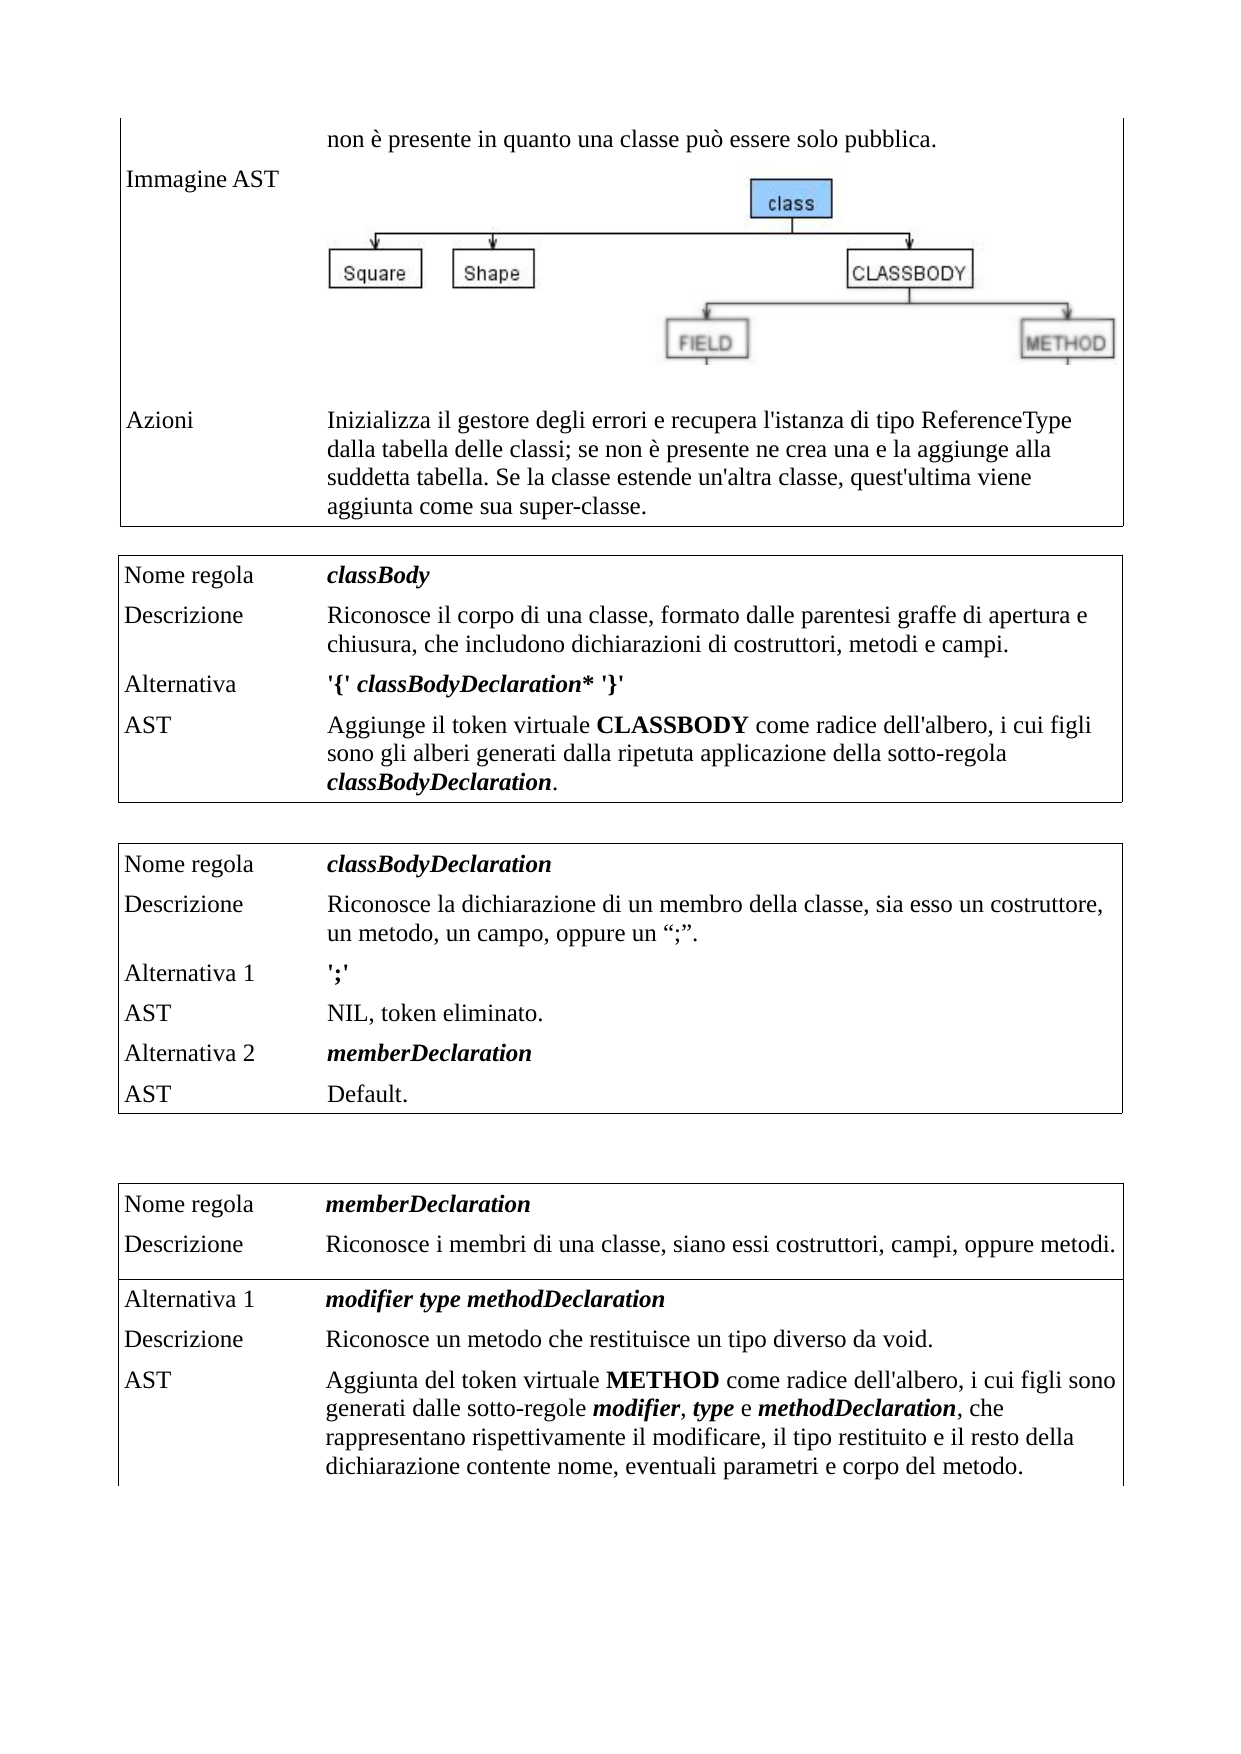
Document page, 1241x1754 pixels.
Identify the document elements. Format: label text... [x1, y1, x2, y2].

table_cell Alternativa [119, 664, 321, 704]
table_cell Immagine AST [121, 158, 321, 399]
table_cell Descrizione [119, 1319, 319, 1359]
table_cell Alternativa 1 [119, 952, 321, 992]
table_cell AST [119, 1073, 321, 1113]
table_cell Descrizione [119, 883, 321, 952]
table_cell Riconosce il corpo di una classe, formato dalle parentesi graffe di apertura e chiusura, che includono dichiarazioni di costruttori, metodi e campi. [321, 595, 1122, 664]
table_cell '{' classBodyDeclaration* '}' [321, 664, 1122, 704]
table_cell AST [119, 1359, 319, 1486]
table_cell [121, 118, 321, 158]
table_cell ';' [321, 952, 1122, 992]
table_header memberDeclaration [320, 1184, 1123, 1223]
table_cell Azioni [121, 399, 321, 526]
table_cell Default. [321, 1073, 1122, 1113]
table_cell Aggiunta del token virtuale METHOD come radice dell'albero, i cui figli sono generati dalle sotto-regole modifier, type e methodDeclaration, che rappresentano rispettivamente il modificare, il tipo restituito e il resto della dichiarazione contente nome, eventuali parametri e corpo del metodo. [320, 1359, 1123, 1486]
table_header classBodyDeclaration [321, 844, 1122, 883]
table_cell Alternativa 2 [119, 1033, 321, 1073]
table_header Nome regola [119, 844, 321, 883]
table_cell modifier type methodDeclaration [320, 1280, 1123, 1319]
table_header Nome regola [119, 556, 321, 595]
table_cell Inizializza il gestore degli errori e recupera l'istanza di tipo ReferenceType dalla tabella delle classi; se non è presente ne crea una e la aggiunge alla suddetta tabella. Se la classe estende un'altra classe, quest'ultima viene aggiunta come sua super-classe. [321, 399, 1123, 526]
table_cell memberDeclaration [321, 1033, 1122, 1073]
table_cell AST [119, 993, 321, 1033]
table_cell non è presente in quanto una classe può essere solo pubblica. [321, 118, 1123, 158]
table_header classBody [321, 556, 1122, 595]
table_cell Riconosce i membri di una classe, siano essi costruttori, campi, oppure metodi. [320, 1224, 1123, 1278]
table_cell Aggiunge il token virtuale CLASSBODY come radice dell'albero, i cui figli sono gli alberi generati dalla ripetuta applicazione della sotto-regola classBodyDeclaration. [321, 704, 1122, 802]
table_cell [321, 158, 1123, 399]
table_cell Descrizione [119, 595, 321, 664]
table_cell AST [119, 704, 321, 802]
table_header Nome regola [119, 1184, 319, 1223]
table_cell Alternativa 1 [119, 1280, 319, 1319]
table_cell NIL, token eliminato. [321, 993, 1122, 1033]
table_cell Descrizione [119, 1224, 319, 1278]
picture [327, 164, 1118, 365]
table_cell Riconosce la dichiarazione di un membro della classe, sia esso un costruttore, un metodo, un campo, oppure un “;”. [321, 883, 1122, 952]
table_cell Riconosce un metodo che restituisce un tipo diverso da void. [320, 1319, 1123, 1359]
